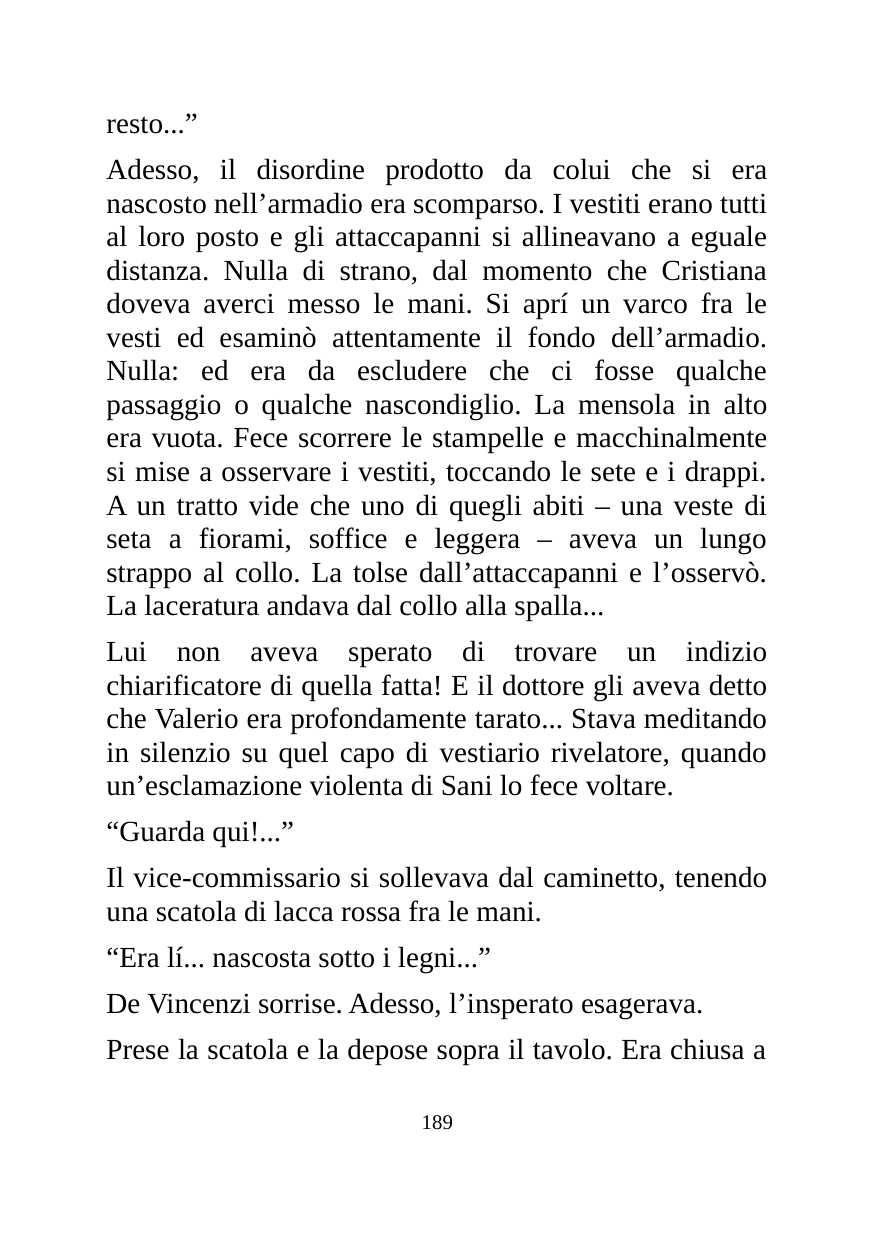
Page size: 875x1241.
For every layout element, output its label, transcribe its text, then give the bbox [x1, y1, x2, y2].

text Lui non aveva sperato di trovare un indizio chiarificatore di quella fatta! E il dottore gli aveva detto che Valerio era profondamente tarato... Stava meditando in silenzio su quel capo di vestiario rivelatore, quando un’esclamazione violenta di Sani lo fece voltare. [106, 634, 768, 802]
text “Era lí... nascosta sotto i legni...” [106, 940, 768, 974]
text Prese la scatola e la depose sopra il tavolo. Era chiusa a [106, 1032, 768, 1066]
text Adesso, il disordine prodotto da colui che si era nascosto nell’armadio era scomparso. I vestiti erano tutti al loro posto e gli attaccapanni si allineavano a eguale distanza. Nulla di strano, dal momento che Cristiana doveva averci messo le mani. Si aprí un varco fra le vesti ed esaminò attentamente il fondo dell’armadio. Nulla: ed era da escludere che ci fosse qualche passaggio o qualche nascondiglio. La mensola in alto era vuota. Fece scorrere le stampelle e macchinalmente si mise a osservare i vestiti, toccando le sete e i drappi. A un tratto vide che uno di quegli abiti – una veste di seta a fiorami, soffice e leggera – aveva un lungo strappo al collo. La tolse dall’attaccapanni e l’osservò. La laceratura andava dal collo alla spalla... [106, 152, 768, 622]
text resto...” [106, 106, 768, 140]
text De Vincenzi sorrise. Adesso, l’insperato esagerava. [106, 986, 768, 1020]
text Il vice-commissario si sollevava dal caminetto, tenendo una scatola di lacca rossa fra le mani. [106, 861, 768, 928]
text “Guarda qui!...” [106, 814, 768, 848]
